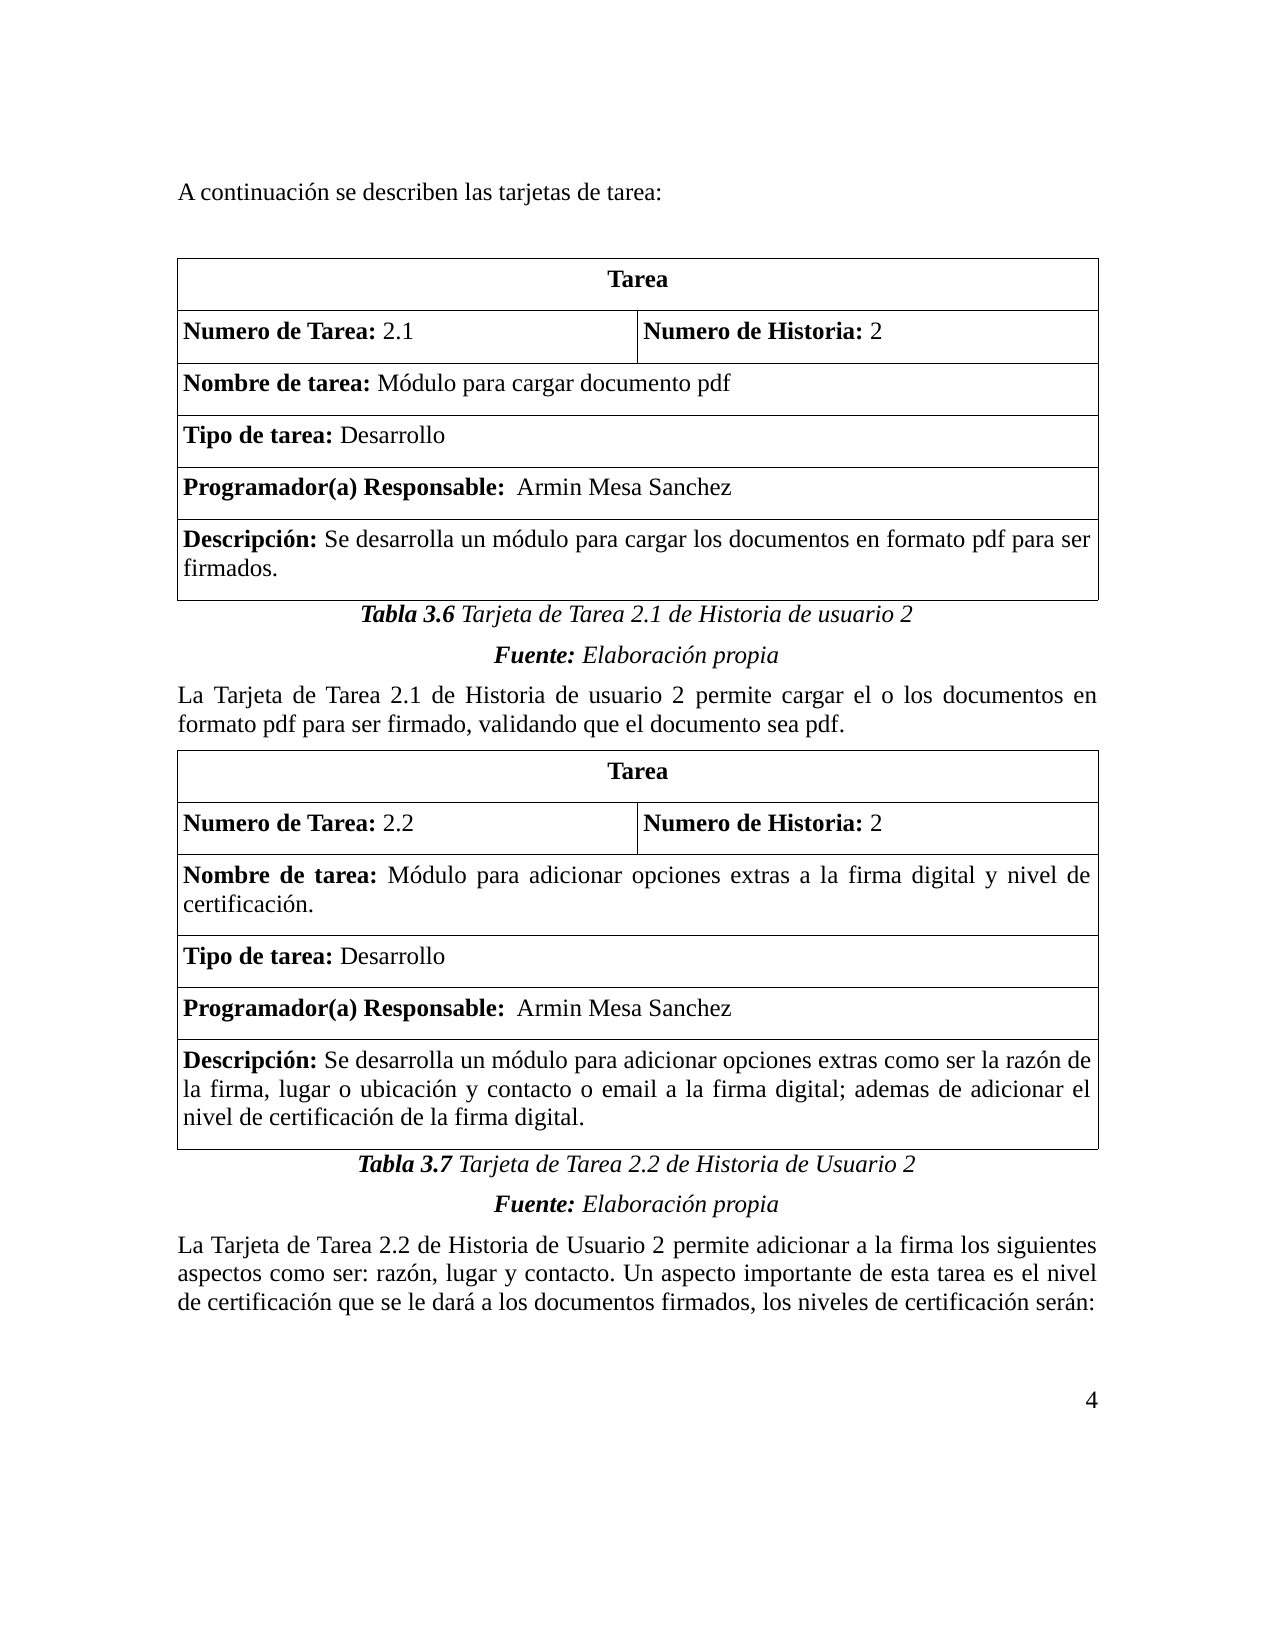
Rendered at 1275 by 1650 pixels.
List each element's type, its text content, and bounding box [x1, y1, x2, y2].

table_header Tarea [178, 259, 1098, 310]
text La Tarjeta de Tarea 2.2 de Historia de Usuario 2 permite adicionar a la firma los siguientes aspectos como ser: razón, lugar y contacto. Un aspecto importante de esta tarea es el nivel de certificación que se le dará a los documentos firmados, los niveles de certificación serán: [177, 1230, 1098, 1316]
table_cell Numero de Historia: 2 [638, 803, 1098, 854]
text Fuente: Elaboración propia [177, 1189, 1098, 1218]
table_cell Descripción: Se desarrolla un módulo para cargar los documentos en formato pdf para ser firmados. [178, 520, 1098, 599]
table_cell Numero de Tarea: 2.1 [178, 311, 637, 362]
table_cell Descripción: Se desarrolla un módulo para adicionar opciones extras como ser la razón de la firma, lugar o ubicación y contacto o email a la firma digital; ademas de adicionar el nivel de certificación de la firma digital. [178, 1040, 1098, 1149]
text A continuación se describen las tarjetas de tarea: [177, 177, 1098, 206]
text Fuente: Elaboración propia [177, 640, 1098, 669]
text La Tarjeta de Tarea 2.1 de Historia de usuario 2 permite cargar el o los documentos en formato pdf para ser firmado, validando que el documento sea pdf. [177, 681, 1098, 738]
text Tabla 3.6 Tarjeta de Tarea 2.1 de Historia de usuario 2 [177, 601, 1098, 628]
table_cell Programador(a) Responsable: Armin Mesa Sanchez [178, 468, 1098, 519]
table_cell Tipo de tarea: Desarrollo [178, 416, 1098, 467]
table_cell Nombre de tarea: Módulo para adicionar opciones extras a la firma digital y nivel de certificación. [178, 855, 1098, 935]
text Tabla 3.7 Tarjeta de Tarea 2.2 de Historia de Usuario 2 [177, 1150, 1098, 1177]
table_cell Numero de Tarea: 2.2 [178, 803, 637, 854]
table_cell Programador(a) Responsable: Armin Mesa Sanchez [178, 988, 1098, 1039]
table_cell Nombre de tarea: Módulo para cargar documento pdf [178, 364, 1098, 414]
table_cell Numero de Historia: 2 [638, 311, 1098, 362]
table_header Tarea [178, 751, 1098, 802]
table_cell Tipo de tarea: Desarrollo [178, 936, 1098, 987]
